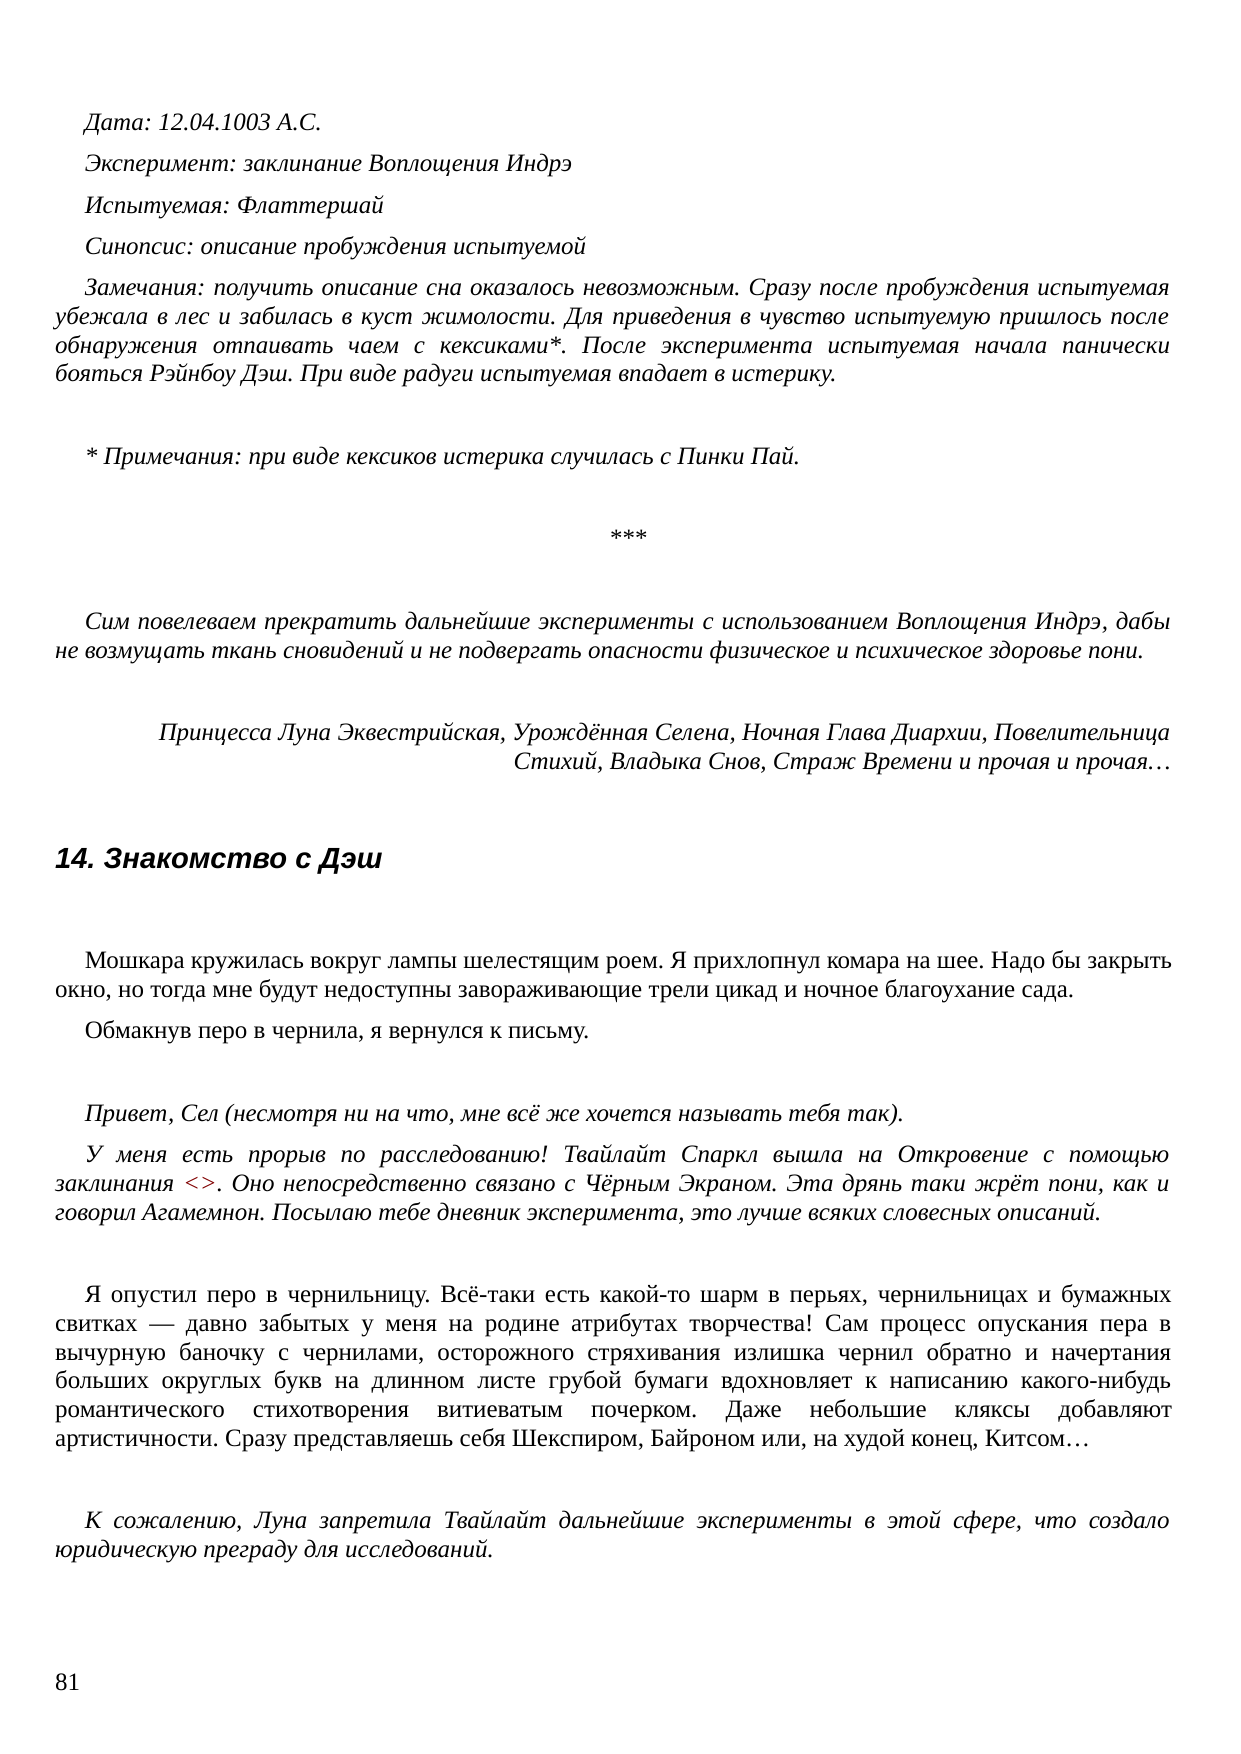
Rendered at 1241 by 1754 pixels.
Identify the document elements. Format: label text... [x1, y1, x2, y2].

text Дата: 12.04.1003 А.С. [55, 107, 1173, 136]
text Привет, Сел (несмотря ни на что, мне всё же хочется называть тебя так). [55, 1098, 1173, 1127]
text Испытуемая: Флаттершай [55, 190, 1173, 218]
text Эксперимент: заклинание Воплощения Индрэ [55, 148, 1173, 177]
text Замечания: получить описание сна оказалось невозможным. Сразу после пробуждения испытуемая убежала в лес и забилась в куст жимолости. Для приведения в чувство испытуемую пришлось после обнаружения отпаивать чаем с кексиками*. После эксперимента испытуемая начала панически бояться Рэйнбоу Дэш. При виде радуги испытуемая впадает в истерику. [55, 272, 1173, 387]
text Обмакнув перо в чернила, я вернулся к письму. [55, 1016, 1173, 1044]
text Сим повелеваем прекратить дальнейшие эксперименты с использованием Воплощения Индрэ, дабы не возмущать ткань сновидений и не подвергать опасности физическое и психическое здоровье пони. [55, 606, 1173, 663]
text *** [55, 523, 1173, 552]
text У меня есть прорыв по расследованию! Твайлайт Спаркл вышла на Откровение с помощью заклинания <>. Оно непосредственно связано с Чёрным Экраном. Эта дрянь таки жрёт пони, как и говорил Агамемнон. Посылаю тебе дневник эксперимента, это лучше всяких словесных описаний. [55, 1139, 1173, 1226]
text Синопсис: описание пробуждения испытуемой [55, 231, 1173, 260]
text Я опустил перо в чернильницу. Всё-таки есть какой-то шарм в перьях, чернильницах и бумажных свитках — давно забытых у меня на родине атрибутах творчества! Сам процесс опускания пера в вычурную баночку с чернилами, осторожного стряхивания излишка чернил обратно и начертания больших округлых букв на длинном листе грубой бумаги вдохновляет к написанию какого-нибудь романтического стихотворения витиеватым почерком. Даже небольшие кляксы добавляют артистичности. Сразу представляешь себя Шекспиром, Байроном или, на худой конец, Китсом… [55, 1279, 1173, 1452]
text К сожалению, Луна запретила Твайлайт дальнейшие эксперименты в этой сфере, что создало юридическую преграду для исследований. [55, 1506, 1173, 1563]
text Мошкара кружилась вокруг лампы шелестящим роем. Я прихлопнул комара на шее. Надо бы закрыть окно, но тогда мне будут недоступны завораживающие трели цикад и ночное благоухание сада. [55, 946, 1173, 1003]
text Принцесса Луна Эквестрийская, Урождённая Селена, Ночная Глава Диархии, Повелительница Стихий, Владыка Снов, Страж Времени и прочая и прочая… [55, 717, 1173, 775]
text * Примечания: при виде кексиков истерика случилась с Пинки Пай. [55, 441, 1173, 470]
subtitle 14. Знакомство с Дэш [55, 841, 1173, 874]
